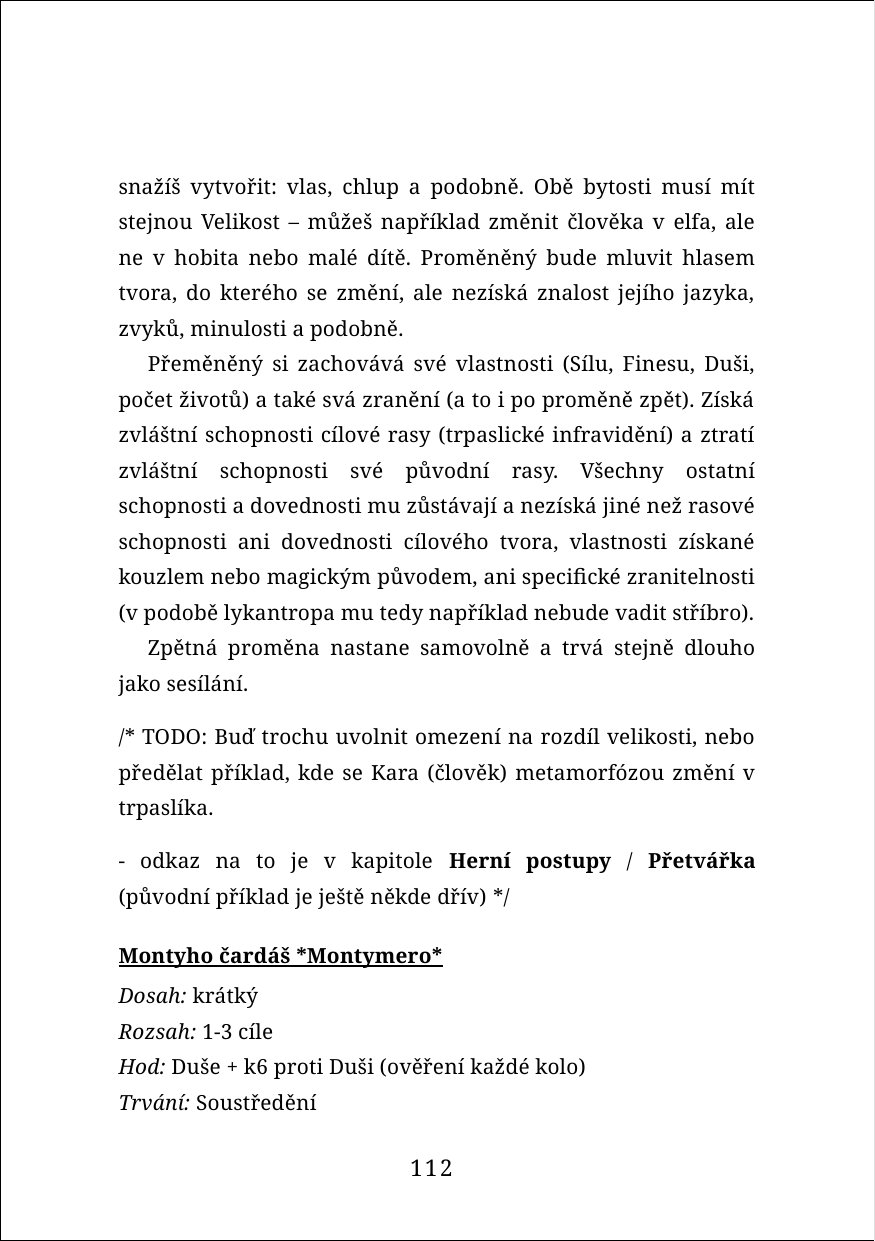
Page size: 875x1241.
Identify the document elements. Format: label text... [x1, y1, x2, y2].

text snažíš vytvořit: vlas, chlup a podobně. Obě bytosti musí mít stejnou Velikost – můžeš například změnit člověka v elfa, ale ne v hobita nebo malé dítě. Proměněný bude mluvit hlasem tvora, do kterého se změní, ale nezíská znalost jejího jazyka, zvyků, minulosti a podobně. Přeměněný si zachovává své vlastnosti (Sílu, Finesu, Duši, počet životů) a také svá zranění (a to i po proměně zpět). Získá zvláštní schopnosti cílové rasy (trpaslické infravidění) a ztratí zvláštní schopnosti své původní rasy. Všechny ostatní schopnosti a dovednosti mu zůstávají a nezíská jiné než rasové schopnosti ani dovednosti cílového tvora, vlastnosti získané kouzlem nebo magickým původem, ani specifické zranitelnosti (v podobě lykantropa mu tedy například nebude vadit stříbro). Zpětná proměna nastane samovolně a trvá stejně dlouho jako sesílání. [118, 172, 756, 697]
text /* TODO: Buď trochu uvolnit omezení na rozdíl velikosti, nebo předělat příklad, kde se Kara (člověk) metamorfózou změní v trpaslíka. [118, 722, 756, 822]
text Dosah: krátký Rozsah: 1-3 cíle Hod: Duše + k6 proti Duši (ověření každé kolo) Trvání: Soustředění [118, 981, 756, 1116]
subtitle Montyho čardáš *Montymero* [118, 941, 756, 970]
text - odkaz na to je v kapitole Herní postupy / Přetvářka (původní příklad je ještě někde dřív) */ [118, 847, 756, 911]
